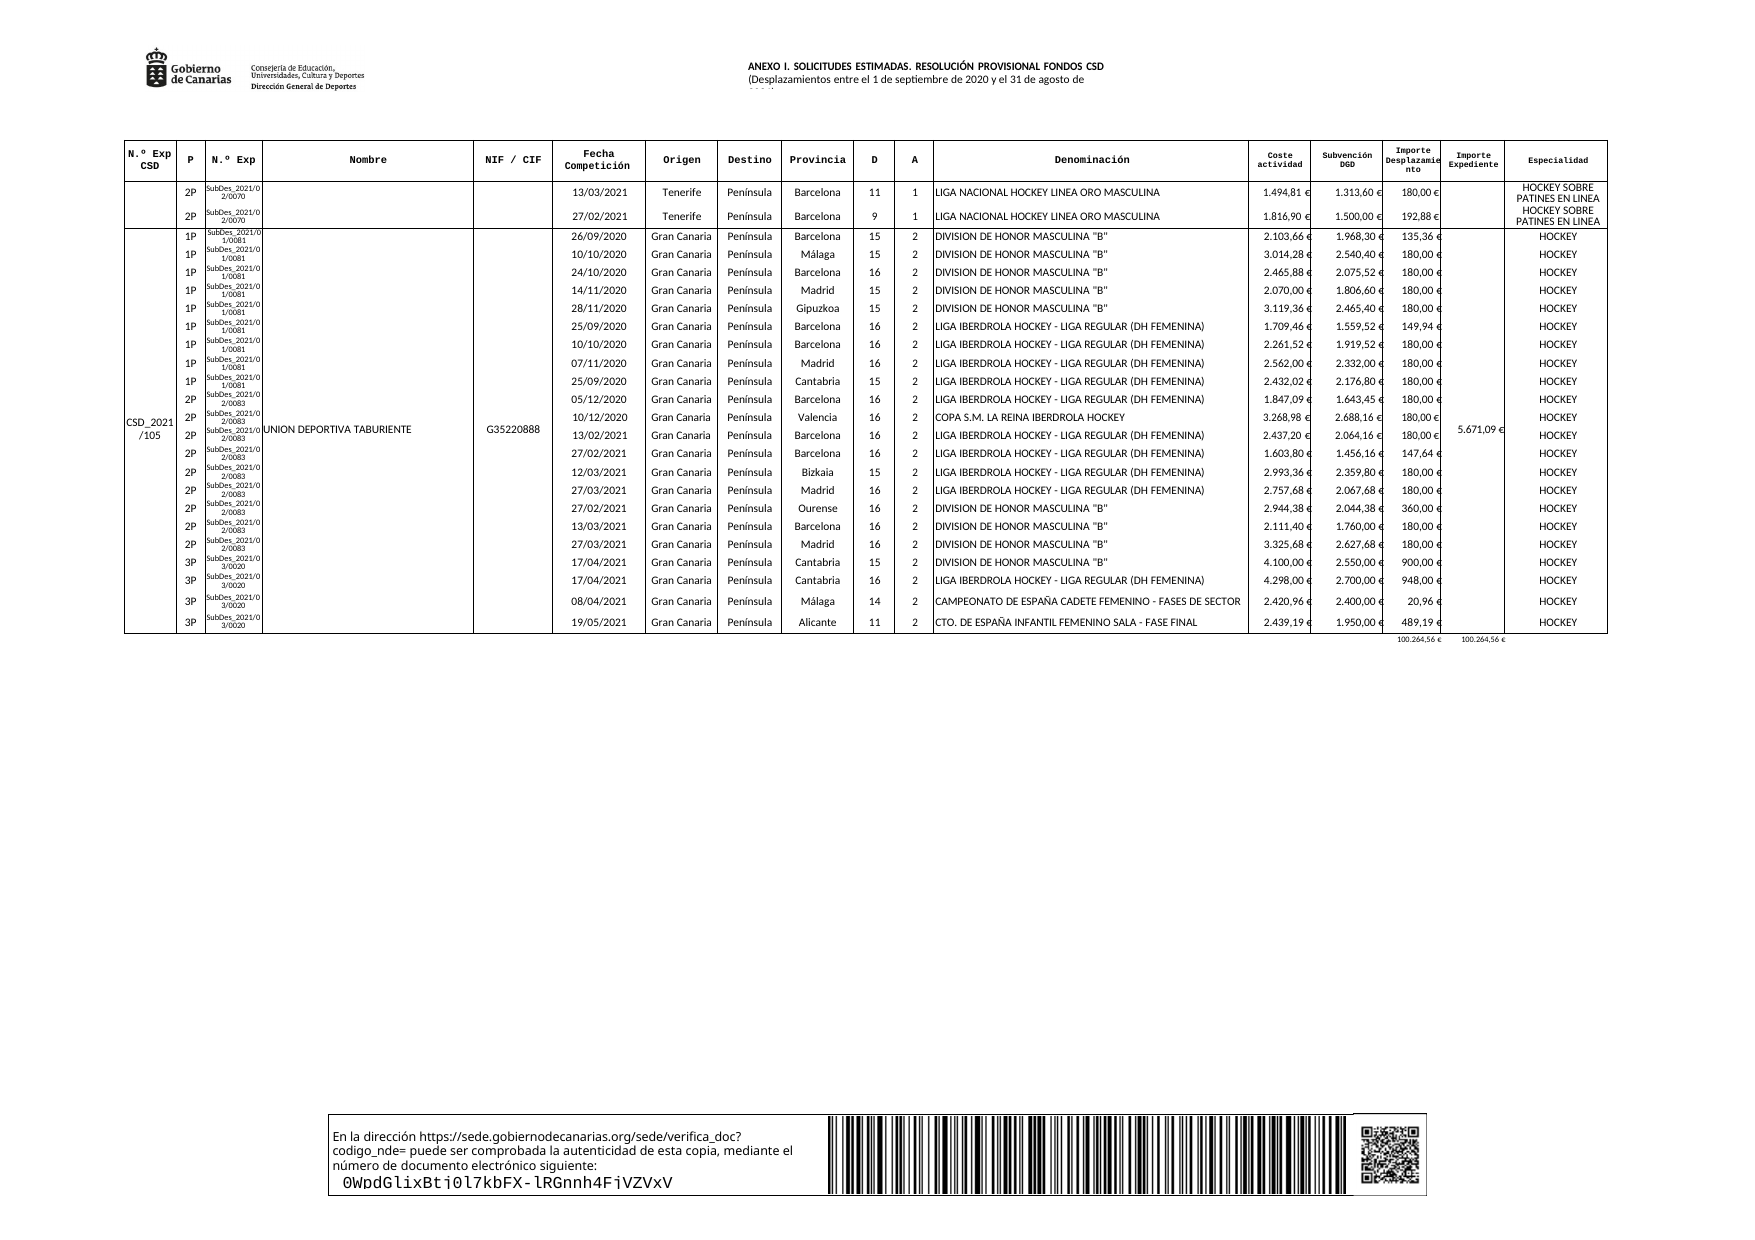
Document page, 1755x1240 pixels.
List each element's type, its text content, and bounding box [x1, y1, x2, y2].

table_cell LIGA NACIONAL HOCKEY LINEA ORO MASCULINA LIGA NACIONAL HOCKEY LINEA ORO MASCULINA [934, 182, 1248, 228]
table_cell 1P [177, 246, 205, 264]
table_cell Ourense [782, 500, 853, 518]
table_cell SubDes_2021/0 1/0081 [206, 337, 262, 355]
table_cell 11 9 [854, 182, 894, 228]
table_cell 2.103,66 € [1249, 229, 1310, 246]
table_cell Tenerife Tenerife [646, 182, 717, 228]
table_cell 2 [895, 464, 933, 482]
table_cell [125, 229, 176, 246]
table_cell Gran Canaria [646, 613, 717, 632]
table_cell SubDes_2021/0 1/0081 [206, 246, 262, 264]
table_cell HOCKEY [1505, 573, 1607, 592]
table_cell [125, 573, 176, 592]
table_cell Península [718, 246, 781, 264]
table_cell HOCKEY [1505, 282, 1607, 300]
table_cell 07/11/2020 [553, 355, 645, 373]
table_header N.º Exp CSD [125, 141, 176, 181]
table_cell 2P [177, 518, 205, 536]
table_cell 16 [854, 446, 894, 464]
table_cell Valencia Barcelona [782, 409, 853, 446]
table_cell 2.944,38 € [1249, 500, 1310, 518]
table_cell Gran Canaria [646, 446, 717, 464]
table_cell [474, 482, 552, 500]
table_cell 17/04/2021 [553, 573, 645, 592]
table_cell 25/09/2020 [553, 373, 645, 391]
table_cell Gran Canaria [646, 464, 717, 482]
table_cell DIVISION DE HONOR MASCULINA "B" [934, 282, 1248, 300]
table_cell 2.111,40 € [1249, 518, 1310, 536]
table_cell SubDes_2021/0 1/0081 [206, 319, 262, 337]
table_cell 15 [854, 373, 894, 391]
table_cell [474, 464, 552, 482]
table_cell 2.070,00 € [1249, 282, 1310, 300]
table_cell [474, 337, 552, 355]
table_cell 2P [177, 391, 205, 409]
table_cell 12/03/2021 [553, 464, 645, 482]
table_cell [474, 518, 552, 536]
table_cell 2.044,38 € [1311, 500, 1382, 518]
table_cell LIGA IBERDROLA HOCKEY - LIGA REGULAR (DH FEMENINA) [934, 482, 1248, 500]
table_cell 27/02/2021 [553, 500, 645, 518]
table_cell 1P [177, 373, 205, 391]
table_cell HOCKEY [1505, 592, 1607, 613]
table_cell Gran Canaria [646, 355, 717, 373]
table_cell 1.847,09 € [1249, 391, 1310, 409]
table_cell [1441, 573, 1504, 592]
table_cell 1.456,16 € [1311, 446, 1382, 464]
table_cell Península [718, 391, 781, 409]
table_cell Península [718, 355, 781, 373]
table_cell 24/10/2020 [553, 264, 645, 282]
table_cell 15 [854, 464, 894, 482]
table_cell 5.671,09 € [1441, 409, 1504, 446]
table_cell Península [718, 300, 781, 319]
table_cell 25/09/2020 [553, 319, 645, 337]
table_cell UNION DEPORTIVA TABURIENTE [263, 409, 473, 446]
table_cell Gran Canaria [646, 482, 717, 500]
table_cell 3.014,28 € [1249, 246, 1310, 264]
table_cell [125, 282, 176, 300]
table_cell [1441, 229, 1504, 246]
table_cell 2 [895, 300, 933, 319]
table_cell SubDes_2021/0 2/0083 [206, 391, 262, 409]
table_cell [125, 264, 176, 282]
table_cell COPA S.M. LA REINA IBERDROLA HOCKEY LIGA IBERDROLA HOCKEY - LIGA REGULAR (DH FEMENINA) [934, 409, 1248, 446]
table_cell 1P [177, 300, 205, 319]
table_cell [474, 592, 552, 613]
table_header Destino [718, 141, 781, 181]
table_cell 1P [177, 355, 205, 373]
table_cell 1.806,60 € [1311, 282, 1382, 300]
table_cell 16 [854, 355, 894, 373]
table_cell [263, 229, 473, 246]
table_cell Península [718, 613, 781, 632]
table_cell 16 [854, 518, 894, 536]
table_cell [263, 246, 473, 264]
table_cell 3P [177, 592, 205, 613]
table_cell [263, 355, 473, 373]
table_cell [125, 555, 176, 573]
table_cell LIGA IBERDROLA HOCKEY - LIGA REGULAR (DH FEMENINA) [934, 446, 1248, 464]
table_cell Península [718, 500, 781, 518]
table_cell 16 [854, 482, 894, 500]
table_cell Península [718, 518, 781, 536]
table_cell 1.494,81 € 1.816,90 € [1249, 182, 1310, 228]
table_cell SubDes_2021/0 3/0020 [206, 573, 262, 592]
table_cell 13/03/2021 [553, 518, 645, 536]
table_cell 1P [177, 337, 205, 355]
table_cell 2.400,00 € [1311, 592, 1382, 613]
table_cell [125, 337, 176, 355]
table_cell 2P 2P [177, 182, 205, 228]
table_cell 19/05/2021 [553, 613, 645, 632]
table_cell 2P [177, 446, 205, 464]
table_cell [1441, 464, 1504, 482]
table_cell [263, 573, 473, 592]
table_cell 2 [895, 592, 933, 613]
table_cell CAMPEONATO DE ESPAÑA CADETE FEMENINO - FASES DE SECTOR [934, 592, 1248, 613]
table_cell Península Península [718, 409, 781, 446]
table_cell [1441, 337, 1504, 355]
table_cell Península [718, 536, 781, 554]
table_header Provincia [782, 141, 853, 181]
table_cell 20,96 € [1383, 592, 1440, 613]
table_cell Gran Canaria [646, 518, 717, 536]
table_cell Madrid [782, 482, 853, 500]
table_cell 1.559,52 € [1311, 319, 1382, 337]
table_cell Barcelona [782, 391, 853, 409]
table_cell [125, 319, 176, 337]
table_cell [263, 337, 473, 355]
table_cell Cantabria [782, 555, 853, 573]
table_cell HOCKEY [1505, 246, 1607, 264]
table_cell 180,00 € [1383, 264, 1440, 282]
table_cell DIVISION DE HONOR MASCULINA "B" [934, 555, 1248, 573]
table_cell LIGA IBERDROLA HOCKEY - LIGA REGULAR (DH FEMENINA) [934, 573, 1248, 592]
table_cell 2 [895, 373, 933, 391]
table_cell 15 [854, 300, 894, 319]
table_cell 08/04/2021 [553, 592, 645, 613]
table_cell [1441, 182, 1504, 228]
table_cell 2 [895, 355, 933, 373]
table_cell 10/12/2020 13/02/2021 [553, 409, 645, 446]
table_cell Península [718, 555, 781, 573]
table_cell 2P [177, 536, 205, 554]
table_cell [263, 555, 473, 573]
table_cell [474, 300, 552, 319]
table_cell 180,00 € [1383, 246, 1440, 264]
table_cell [263, 482, 473, 500]
table_cell 1.919,52 € [1311, 337, 1382, 355]
table_cell [1441, 613, 1504, 632]
table_cell HOCKEY [1505, 446, 1607, 464]
table_cell Barcelona [782, 264, 853, 282]
table_cell 2.757,68 € [1249, 482, 1310, 500]
table_cell 2 [895, 613, 933, 632]
table_cell Gran Canaria [646, 264, 717, 282]
table_cell 17/04/2021 [553, 555, 645, 573]
table_cell 26/09/2020 [553, 229, 645, 246]
table_cell [1441, 500, 1504, 518]
table_cell 27/03/2021 [553, 482, 645, 500]
table_cell 149,94 € [1383, 319, 1440, 337]
table_cell 2 2 [895, 409, 933, 446]
table_header D [854, 141, 894, 181]
table_cell 180,00 € 192,88 € [1383, 182, 1440, 228]
table_cell 16 [854, 500, 894, 518]
table_cell [474, 555, 552, 573]
table_cell 10/10/2020 [553, 337, 645, 355]
table_cell [1441, 555, 1504, 573]
table_cell 16 [854, 264, 894, 282]
table_cell [125, 592, 176, 613]
table_cell Bizkaia [782, 464, 853, 482]
table_cell DIVISION DE HONOR MASCULINA "B" [934, 264, 1248, 282]
table_cell 147,64 € [1383, 446, 1440, 464]
table_cell SubDes_2021/0 2/0083 SubDes_2021/0 2/0083 [206, 409, 262, 446]
table_cell 489,19 € [1383, 613, 1440, 632]
table_cell 180,00 € [1383, 282, 1440, 300]
table_cell [125, 613, 176, 632]
table_cell [1441, 319, 1504, 337]
table_cell [263, 282, 473, 300]
table_header Fecha Competición [553, 141, 645, 181]
table_cell [474, 613, 552, 632]
table_cell HOCKEY [1505, 300, 1607, 319]
table_cell Alicante [782, 613, 853, 632]
table_cell [263, 500, 473, 518]
table_cell 2 [895, 500, 933, 518]
table_cell 180,00 € [1383, 518, 1440, 536]
table_cell Península [718, 464, 781, 482]
table_cell [1441, 264, 1504, 282]
table_cell SubDes_2021/0 2/0083 [206, 536, 262, 554]
table_cell SubDes_2021/0 1/0081 [206, 355, 262, 373]
table_cell 180,00 € [1383, 464, 1440, 482]
table_cell 2.540,40 € [1311, 246, 1382, 264]
table_cell 2.465,88 € [1249, 264, 1310, 282]
table_cell 16 [854, 337, 894, 355]
table_cell 2 [895, 264, 933, 282]
table_cell DIVISION DE HONOR MASCULINA "B" [934, 518, 1248, 536]
table_cell 1P [177, 319, 205, 337]
table_cell [263, 446, 473, 464]
table_cell Gran Canaria [646, 536, 717, 554]
table_cell 180,00 € [1383, 337, 1440, 355]
table_cell 180,00 € 180,00 € [1383, 409, 1440, 446]
table_cell Barcelona [782, 229, 853, 246]
table_cell 2.550,00 € [1311, 555, 1382, 573]
table_cell [474, 182, 552, 228]
table_cell [263, 464, 473, 482]
table_cell [474, 500, 552, 518]
table_cell SubDes_2021/0 1/0081 [206, 373, 262, 391]
table_cell 360,00 € [1383, 500, 1440, 518]
table_cell SubDes_2021/0 2/0083 [206, 464, 262, 482]
table_cell Gran Canaria [646, 373, 717, 391]
table_cell LIGA IBERDROLA HOCKEY - LIGA REGULAR (DH FEMENINA) [934, 373, 1248, 391]
table_cell Málaga [782, 592, 853, 613]
table_cell Cantabria [782, 373, 853, 391]
table_cell Gran Canaria [646, 592, 717, 613]
table_cell SubDes_2021/0 3/0020 [206, 592, 262, 613]
table_cell [125, 464, 176, 482]
table_cell 27/02/2021 [553, 446, 645, 464]
table_cell 3.325,68 € [1249, 536, 1310, 554]
table_cell LIGA IBERDROLA HOCKEY - LIGA REGULAR (DH FEMENINA) [934, 464, 1248, 482]
table_cell [474, 355, 552, 373]
table_cell 05/12/2020 [553, 391, 645, 409]
table_cell 2 [895, 536, 933, 554]
table_cell SubDes_2021/0 1/0081 [206, 300, 262, 319]
table_cell [474, 536, 552, 554]
table_cell 2.420,96 € [1249, 592, 1310, 613]
table_cell [263, 373, 473, 391]
table_cell DIVISION DE HONOR MASCULINA "B" [934, 500, 1248, 518]
table_header A [895, 141, 933, 181]
table_cell 2P [177, 500, 205, 518]
table_cell [474, 264, 552, 282]
table_cell LIGA IBERDROLA HOCKEY - LIGA REGULAR (DH FEMENINA) [934, 319, 1248, 337]
table_cell [474, 573, 552, 592]
table_cell 3P [177, 613, 205, 632]
table_cell HOCKEY HOCKEY [1505, 409, 1607, 446]
table_cell 180,00 € [1383, 300, 1440, 319]
table_cell Málaga [782, 246, 853, 264]
table_cell 2 [895, 337, 933, 355]
table_cell [263, 182, 473, 228]
table_cell Madrid [782, 282, 853, 300]
table_cell 1.950,00 € [1311, 613, 1382, 632]
table_cell [125, 391, 176, 409]
table_cell 16 [854, 391, 894, 409]
table_cell DIVISION DE HONOR MASCULINA "B" [934, 229, 1248, 246]
table_cell 16 [854, 573, 894, 592]
table_cell [263, 319, 473, 337]
table_cell [1441, 282, 1504, 300]
table_cell HOCKEY [1505, 229, 1607, 246]
table_cell 2 [895, 282, 933, 300]
table_cell 1P [177, 282, 205, 300]
table_header Importe Expediente [1441, 141, 1504, 181]
table_cell 27/03/2021 [553, 536, 645, 554]
table_cell HOCKEY [1505, 264, 1607, 282]
table_cell 900,00 € [1383, 555, 1440, 573]
table_cell SubDes_2021/0 2/0083 [206, 446, 262, 464]
table_cell [474, 373, 552, 391]
table_cell Cantabria [782, 573, 853, 592]
table_cell 180,00 € [1383, 482, 1440, 500]
table_cell [1441, 373, 1504, 391]
table_cell 3.268,98 € 2.437,20 € [1249, 409, 1310, 446]
text 100.264,56 € 100.264,56 € [112, 634, 1505, 644]
table_cell HOCKEY [1505, 536, 1607, 554]
table_cell Península [718, 573, 781, 592]
table_cell 28/11/2020 [553, 300, 645, 319]
table_cell 2 [895, 319, 933, 337]
table_cell Gran Canaria [646, 319, 717, 337]
table_cell 1P [177, 264, 205, 282]
table_cell 948,00 € [1383, 573, 1440, 592]
table_cell HOCKEY [1505, 355, 1607, 373]
table_cell Península [718, 229, 781, 246]
table_cell [1441, 482, 1504, 500]
table_cell 4.298,00 € [1249, 573, 1310, 592]
table_cell [263, 391, 473, 409]
table_cell HOCKEY [1505, 337, 1607, 355]
table_cell 1P [177, 229, 205, 246]
table_cell 1.603,80 € [1249, 446, 1310, 464]
table_cell 2.261,52 € [1249, 337, 1310, 355]
table_cell [263, 264, 473, 282]
table_cell 2P [177, 464, 205, 482]
table_cell HOCKEY [1505, 391, 1607, 409]
table_cell 2 [895, 229, 933, 246]
table_cell Gran Canaria Gran Canaria [646, 409, 717, 446]
table_cell 3.119,36 € [1249, 300, 1310, 319]
table_cell 2.439,19 € [1249, 613, 1310, 632]
table_cell SubDes_2021/0 2/0083 [206, 482, 262, 500]
table_cell Península [718, 446, 781, 464]
table_cell HOCKEY [1505, 464, 1607, 482]
table_cell 2.465,40 € [1311, 300, 1382, 319]
table_cell 16 16 [854, 409, 894, 446]
table_cell 16 [854, 536, 894, 554]
table_cell Península [718, 282, 781, 300]
table_cell 15 [854, 246, 894, 264]
table_cell 2.067,68 € [1311, 482, 1382, 500]
table_cell 1.760,00 € [1311, 518, 1382, 536]
table_cell 180,00 € [1383, 536, 1440, 554]
table_cell HOCKEY [1505, 518, 1607, 536]
table_cell 16 [854, 319, 894, 337]
table_cell LIGA IBERDROLA HOCKEY - LIGA REGULAR (DH FEMENINA) [934, 355, 1248, 373]
table_cell Madrid [782, 355, 853, 373]
table_cell 180,00 € [1383, 373, 1440, 391]
table_cell 180,00 € [1383, 355, 1440, 373]
table_cell 10/10/2020 [553, 246, 645, 264]
table_cell Península [718, 373, 781, 391]
table_header N.º Exp [206, 141, 262, 181]
table_cell CTO. DE ESPAÑA INFANTIL FEMENINO SALA - FASE FINAL [934, 613, 1248, 632]
table_header Nombre [263, 141, 473, 181]
table_cell [125, 246, 176, 264]
table_cell 180,00 € [1383, 391, 1440, 409]
table_cell [125, 536, 176, 554]
table_header Coste actividad [1249, 141, 1310, 181]
table_cell [474, 446, 552, 464]
table_cell DIVISION DE HONOR MASCULINA "B" [934, 246, 1248, 264]
table_cell HOCKEY [1505, 613, 1607, 632]
table_cell 2.359,80 € [1311, 464, 1382, 482]
table_cell G35220888 [474, 409, 552, 446]
table_cell 2.176,80 € [1311, 373, 1382, 391]
table_cell HOCKEY [1505, 319, 1607, 337]
table_cell [1441, 300, 1504, 319]
table_cell [125, 355, 176, 373]
table_cell 15 [854, 282, 894, 300]
table_cell SubDes_2021/0 3/0020 [206, 555, 262, 573]
table_cell 2P [177, 482, 205, 500]
table_cell HOCKEY [1505, 555, 1607, 573]
table_cell HOCKEY [1505, 482, 1607, 500]
table_cell HOCKEY SOBRE PATINES EN LINEA HOCKEY SOBRE PATINES EN LINEA [1505, 182, 1607, 228]
table_cell [263, 518, 473, 536]
table_cell 4.100,00 € [1249, 555, 1310, 573]
table_cell 15 [854, 229, 894, 246]
table_cell SubDes_2021/0 2/0070 SubDes_2021/0 2/0070 [206, 182, 262, 228]
table_cell [474, 391, 552, 409]
table_cell [474, 246, 552, 264]
table_cell 1 1 [895, 182, 933, 228]
table_cell 1.313,60 € 1.500,00 € [1311, 182, 1382, 228]
table_cell SubDes_2021/0 3/0020 [206, 613, 262, 632]
table_header Origen [646, 141, 717, 181]
table_cell 2.562,00 € [1249, 355, 1310, 373]
table_cell 2 [895, 446, 933, 464]
table_cell Barcelona Barcelona [782, 182, 853, 228]
table_cell Gran Canaria [646, 573, 717, 592]
table_cell Península [718, 337, 781, 355]
table_header Importe Desplazamie nto [1383, 141, 1440, 181]
table_cell [263, 592, 473, 613]
table_header P [177, 141, 205, 181]
table_cell HOCKEY [1505, 373, 1607, 391]
table_cell Gran Canaria [646, 337, 717, 355]
table_cell 1.709,46 € [1249, 319, 1310, 337]
table_header Especialidad [1505, 141, 1607, 181]
table_cell LIGA IBERDROLA HOCKEY - LIGA REGULAR (DH FEMENINA) [934, 391, 1248, 409]
table_cell Península [718, 319, 781, 337]
table_cell [263, 300, 473, 319]
table_cell 2.627,68 € [1311, 536, 1382, 554]
table_cell Gran Canaria [646, 500, 717, 518]
table_header Denominación [934, 141, 1248, 181]
table_cell [1441, 246, 1504, 264]
table_cell Barcelona [782, 446, 853, 464]
table_cell 2.993,36 € [1249, 464, 1310, 482]
table_cell 2 [895, 246, 933, 264]
table_cell Gipuzkoa [782, 300, 853, 319]
table_cell 1.968,30 € [1311, 229, 1382, 246]
table_header NIF / CIF [474, 141, 552, 181]
table_cell Barcelona [782, 319, 853, 337]
table_cell Gran Canaria [646, 391, 717, 409]
table_cell [125, 482, 176, 500]
table_cell SubDes_2021/0 2/0083 [206, 518, 262, 536]
table_cell SubDes_2021/0 1/0081 [206, 282, 262, 300]
table_cell Gran Canaria [646, 246, 717, 264]
table_cell [125, 182, 176, 228]
table_cell 2 [895, 482, 933, 500]
table_cell 11 [854, 613, 894, 632]
table_cell 1.643,45 € [1311, 391, 1382, 409]
table_cell 2P 2P [177, 409, 205, 446]
table_cell HOCKEY [1505, 500, 1607, 518]
table_cell [1441, 592, 1504, 613]
table_cell 2.332,00 € [1311, 355, 1382, 373]
table_cell 2.075,52 € [1311, 264, 1382, 282]
table_cell [263, 536, 473, 554]
table_cell 2.432,02 € [1249, 373, 1310, 391]
table_cell Gran Canaria [646, 300, 717, 319]
table_cell [125, 300, 176, 319]
table_cell DIVISION DE HONOR MASCULINA "B" [934, 536, 1248, 554]
table_cell [1441, 536, 1504, 554]
table_cell 135,36 € [1383, 229, 1440, 246]
table_cell SubDes_2021/0 2/0083 [206, 500, 262, 518]
table_cell Gran Canaria [646, 555, 717, 573]
table_cell 2.700,00 € [1311, 573, 1382, 592]
table_cell [263, 613, 473, 632]
table_cell Barcelona [782, 337, 853, 355]
table_cell 15 [854, 555, 894, 573]
table_cell SubDes_2021/0 1/0081 [206, 264, 262, 282]
table_cell [1441, 355, 1504, 373]
table_cell SubDes_2021/0 1/0081 [206, 229, 262, 246]
table_cell 2 [895, 555, 933, 573]
table_cell Península [718, 482, 781, 500]
table_cell [474, 229, 552, 246]
table_cell Península Península [718, 182, 781, 228]
table_cell 2.688,16 € 2.064,16 € [1311, 409, 1382, 446]
table_cell [1441, 391, 1504, 409]
table_cell [474, 319, 552, 337]
table_cell 2 [895, 391, 933, 409]
table_cell DIVISION DE HONOR MASCULINA "B" [934, 300, 1248, 319]
table_cell Península [718, 592, 781, 613]
table_cell 3P [177, 573, 205, 592]
table_cell [1441, 446, 1504, 464]
table_cell Gran Canaria [646, 282, 717, 300]
table_cell Madrid [782, 536, 853, 554]
table_cell 2 [895, 573, 933, 592]
table_cell [125, 446, 176, 464]
table_cell 3P [177, 555, 205, 573]
table_cell Gran Canaria [646, 229, 717, 246]
table_cell [125, 500, 176, 518]
table_cell Península [718, 264, 781, 282]
table_cell CSD_2021 /105 [125, 409, 176, 446]
table_cell 13/03/2021 27/02/2021 [553, 182, 645, 228]
table_cell [125, 518, 176, 536]
table_cell [1441, 518, 1504, 536]
table_header Subvención DGD [1311, 141, 1382, 181]
table_cell [474, 282, 552, 300]
table_cell Barcelona [782, 518, 853, 536]
table_cell 2 [895, 518, 933, 536]
table_cell 14/11/2020 [553, 282, 645, 300]
table_cell 14 [854, 592, 894, 613]
table_cell LIGA IBERDROLA HOCKEY - LIGA REGULAR (DH FEMENINA) [934, 337, 1248, 355]
table_cell [125, 373, 176, 391]
